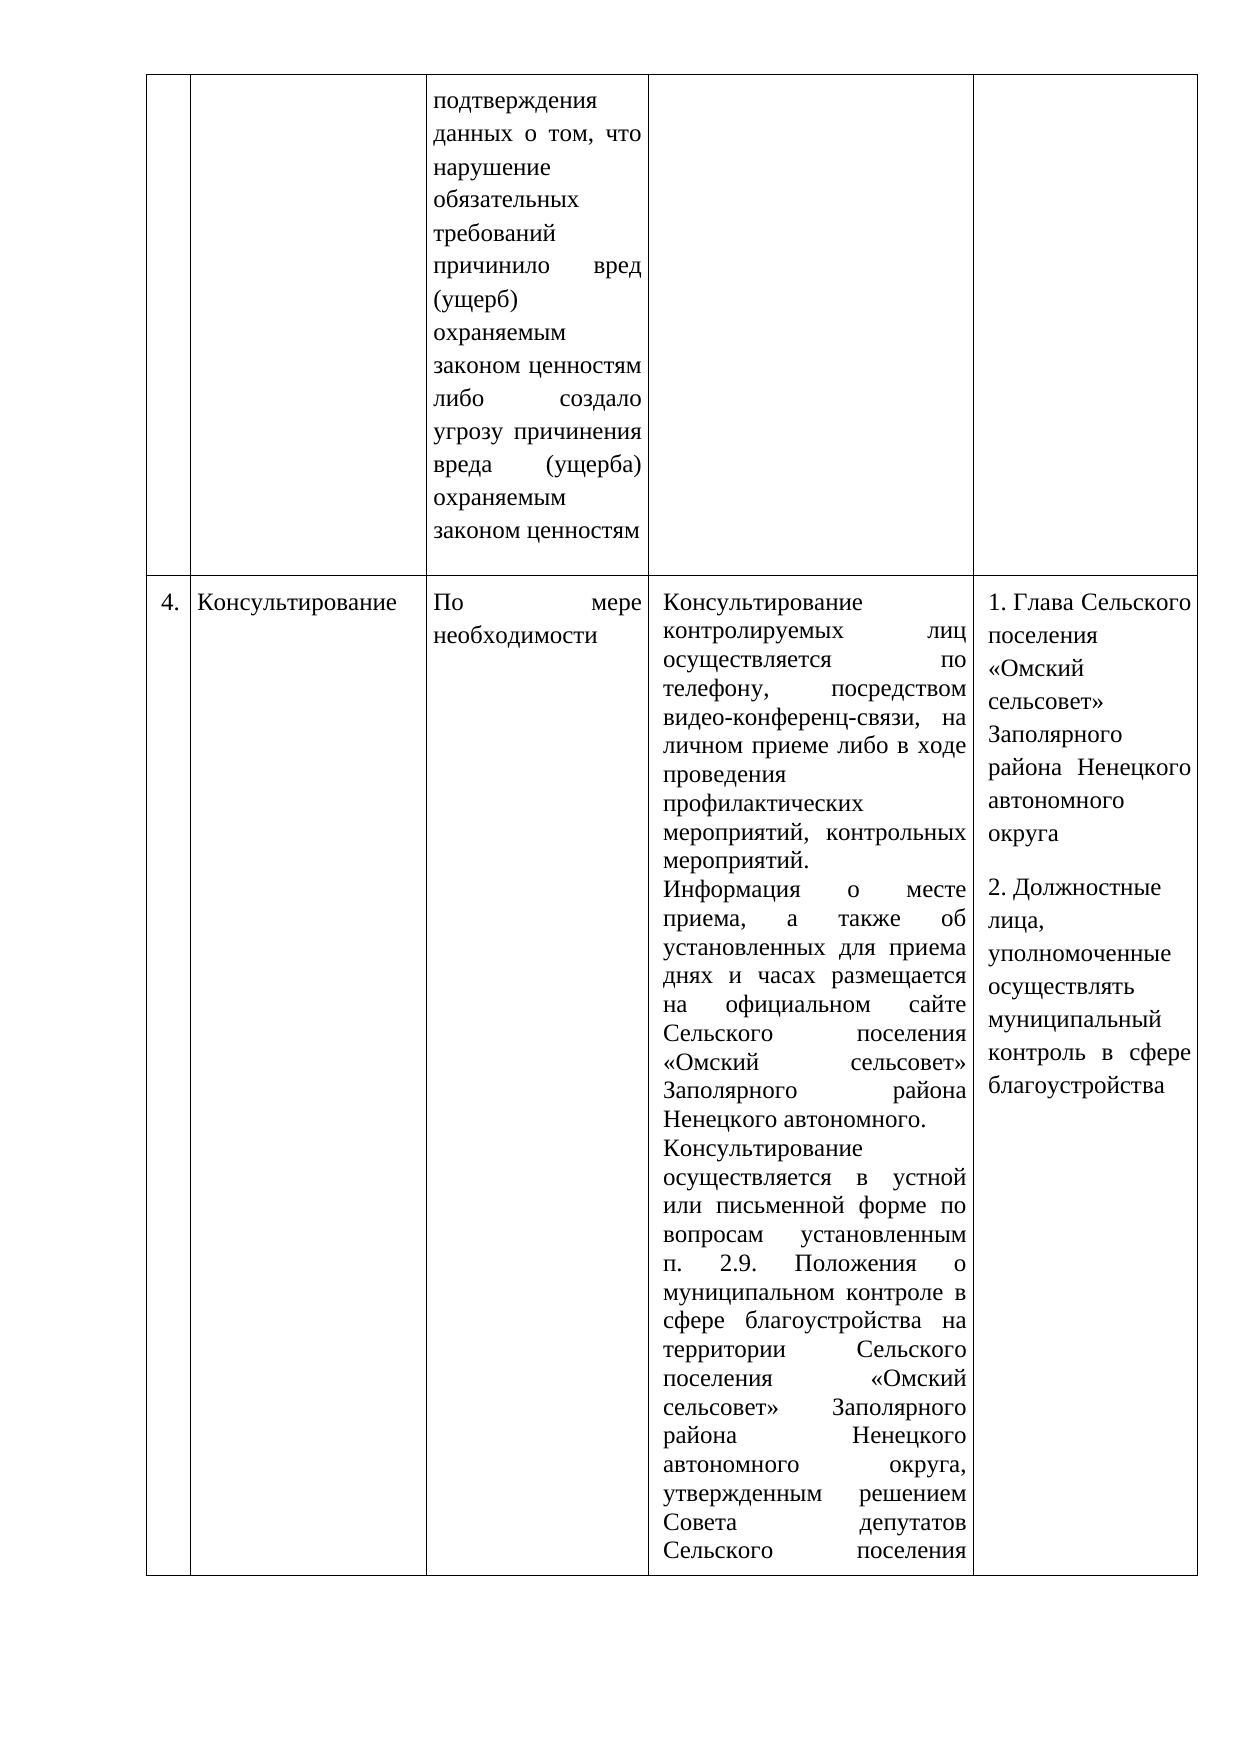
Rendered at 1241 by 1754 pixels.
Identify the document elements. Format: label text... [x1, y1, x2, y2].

table_cell 4. [147, 576, 190, 1575]
table_cell [649, 75, 973, 575]
table_cell [974, 75, 1197, 575]
table_cell Консультирование контролируемых лиц осуществляется по телефону, посредством видео-конференц-связи, на личном приеме либо в ходе проведения профилактических мероприятий, контрольных мероприятий. Информация о месте приема, а также об установленных для приема днях и часах размещается на официальном сайте Сельского поселения «Омский сельсовет» Заполярного района Ненецкого автономного. Консультирование осуществляется в устной или письменной форме по вопросам установленным п. 2.9. Положения о муниципальном контроле в сфере благоустройства на территории Сельского поселения «Омский сельсовет» Заполярного района Ненецкого автономного округа, утвержденным решением Совета депутатов Сельского поселения [649, 576, 973, 1575]
table_cell По мере необходимости [427, 576, 648, 1575]
table_cell [147, 75, 190, 575]
table_cell [191, 75, 426, 575]
table_cell подтверждения данных о том, что нарушение обязательных требований причинило вред (ущерб) охраняемым законом ценностям либо создало угрозу причинения вреда (ущерба) охраняемым законом ценностям [427, 75, 648, 575]
table_cell 1. Глава Сельского поселения «Омский сельсовет» Заполярного района Ненецкого автономного округа 2. Должностные лица, уполномоченные осуществлять муниципальный контроль в сфере благоустройства [974, 576, 1197, 1575]
table_cell Консультирование [191, 576, 426, 1575]
